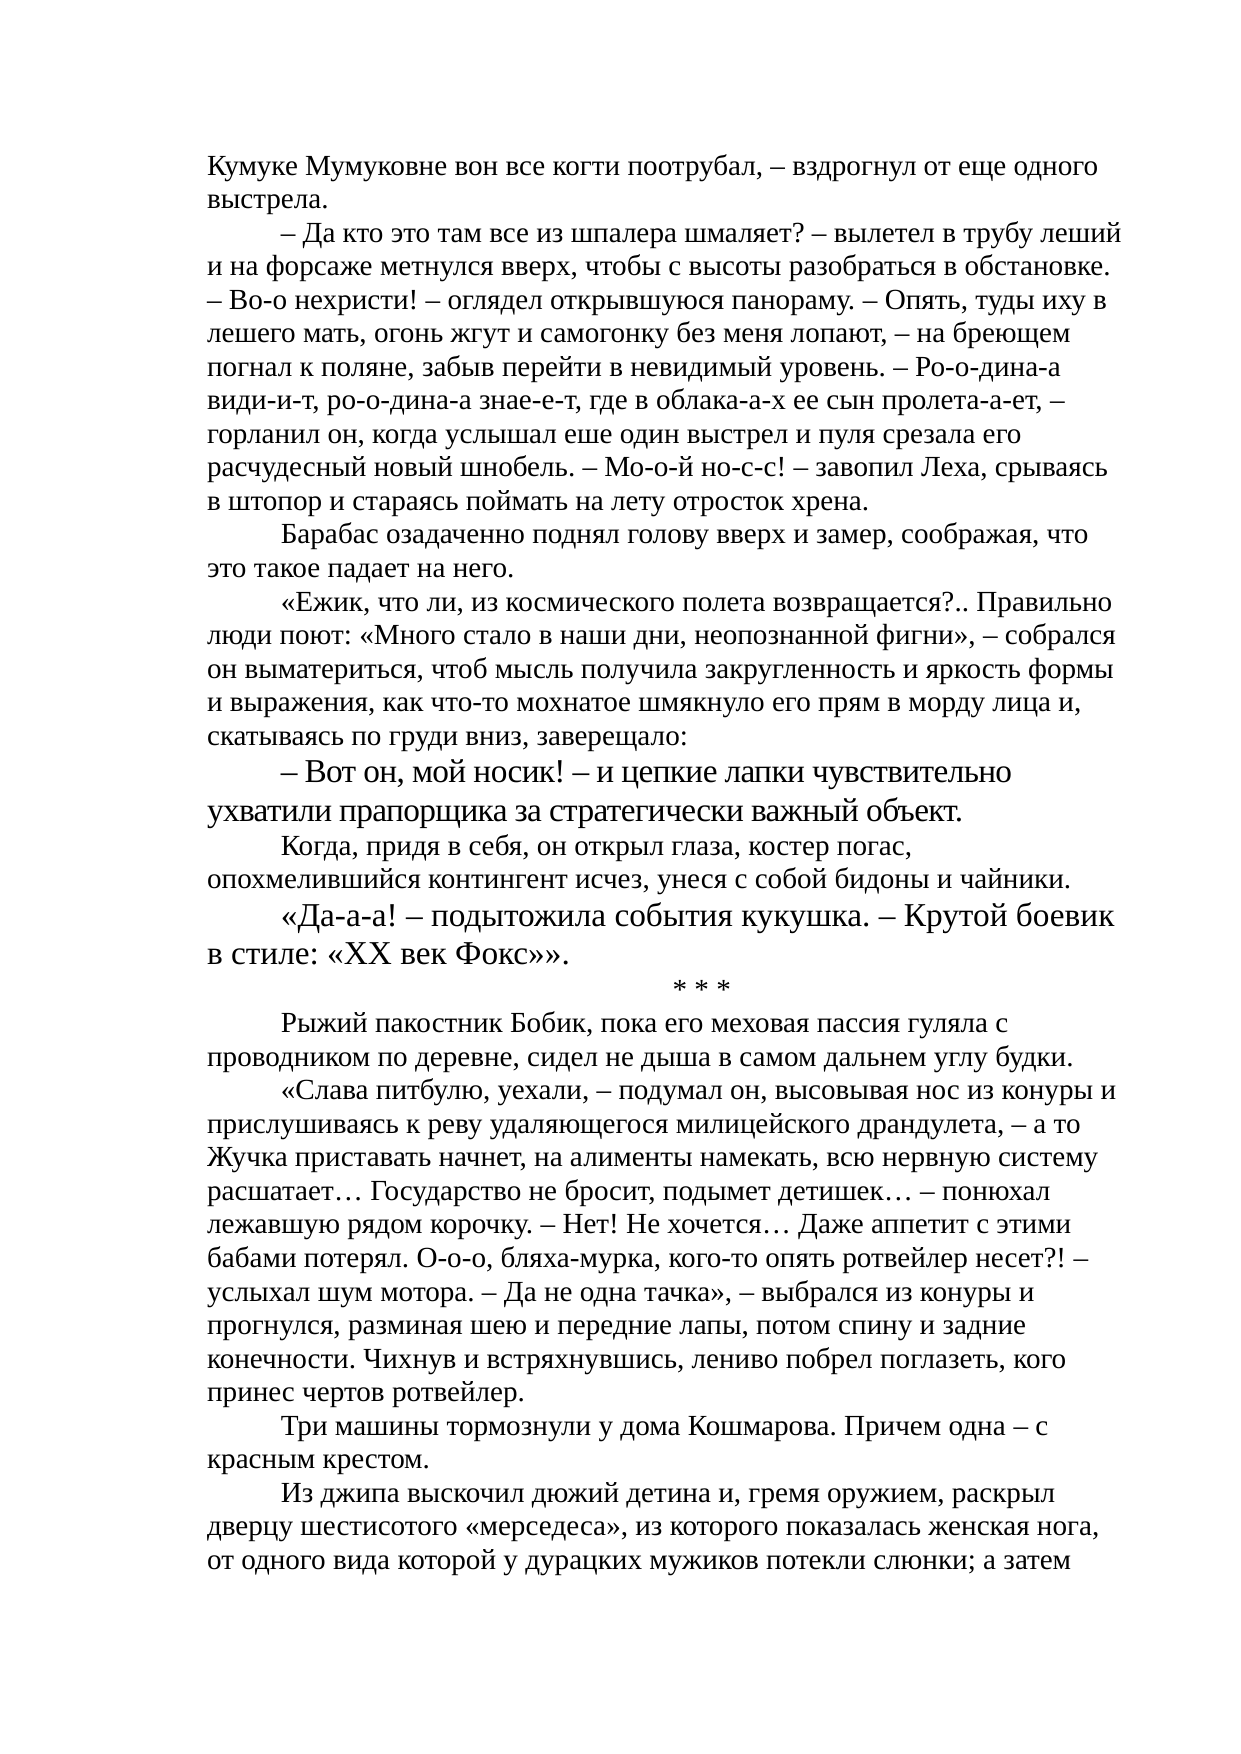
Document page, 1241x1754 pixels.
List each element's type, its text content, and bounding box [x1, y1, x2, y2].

text Три машины тормознули у дома Кошмарова. Причем одна – с красным крестом. [207, 1408, 1122, 1475]
text Кумуке Мумуковне вон все когти поотрубал, – вздрогнул от еще одного выстрела. [207, 148, 1122, 215]
text – Да кто это там все из шпалера шмаляет? – вылетел в трубу леший и на форсаже метнулся вверх, чтобы с высоты разобраться в обстановке. – Во-о нехристи! – оглядел открывшуюся панораму. – Опять, туды иху в лешего мать, огонь жгут и самогонку без меня лопают, – на бреющем погнал к поляне, забыв перейти в невидимый уровень. – Ро-о-дина-а види-и-т, ро-о-дина-а знае-е-т, где в облака-а-х ее сын пролета-а-ет, – горланил он, когда услышал еше один выстрел и пуля срезала его расчудесный новый шнобель. – Мо-о-й но-с-c! – завопил Леха, срываясь в штопор и стараясь поймать на лету отросток хрена. [207, 215, 1122, 517]
text «Да-а-а! – подытожила события кукушка. – Крутой боевик в стиле: «XX век Фокс»». [207, 895, 1122, 972]
text Рыжий пакостник Бобик, пока его меховая пассия гуляла с проводником по деревне, сидел не дыша в самом дальнем углу будки. [207, 1005, 1122, 1072]
text – Вот он, мой носик! – и цепкие лапки чувствительно ухватили прапорщика за стратегически важный объект. [207, 751, 1122, 828]
text Из джипа выскочил дюжий детина и, гремя оружием, раскрыл дверцу шестисотого «мерседеса», из которого показалась женская нога, от одного вида которой у дурацких мужиков потекли слюнки; а затем [207, 1475, 1122, 1576]
subtitle * * * [207, 972, 1122, 1005]
text Барабас озадаченно поднял голову вверх и замер, соображая, что это такое падает на него. [207, 517, 1122, 584]
text Когда, придя в себя, он открыл глаза, костер погас, опохмелившийся контингент исчез, унеся с собой бидоны и чайники. [207, 828, 1122, 895]
text «Ежик, что ли, из космического полета возвращается?.. Правильно люди поют: «Много стало в наши дни, неопознанной фигни», – собрался он выматериться, чтоб мысль получила закругленность и яркость формы и выражения, как что-то мохнатое шмякнуло его прям в морду лица и, скатываясь по груди вниз, заверещало: [207, 584, 1122, 751]
text «Слава питбулю, уехали, – подумал он, высовывая нос из конуры и прислушиваясь к реву удаляющегося милицейского драндулета, – а то Жучка приставать начнет, на алименты намекать, всю нервную систему расшатает… Государство не бросит, подымет детишек… – понюхал лежавшую рядом корочку. – Нет! Не хочется… Даже аппетит с этими бабами потерял. О-о-о, бляха-мурка, кого-то опять ротвейлер несет?! – услыхал шум мотора. – Да не одна тачка», – выбрался из конуры и прогнулся, разминая шею и передние лапы, потом спину и задние конечности. Чихнув и встряхнувшись, лениво побрел поглазеть, кого принес чертов ротвейлер. [207, 1072, 1122, 1408]
